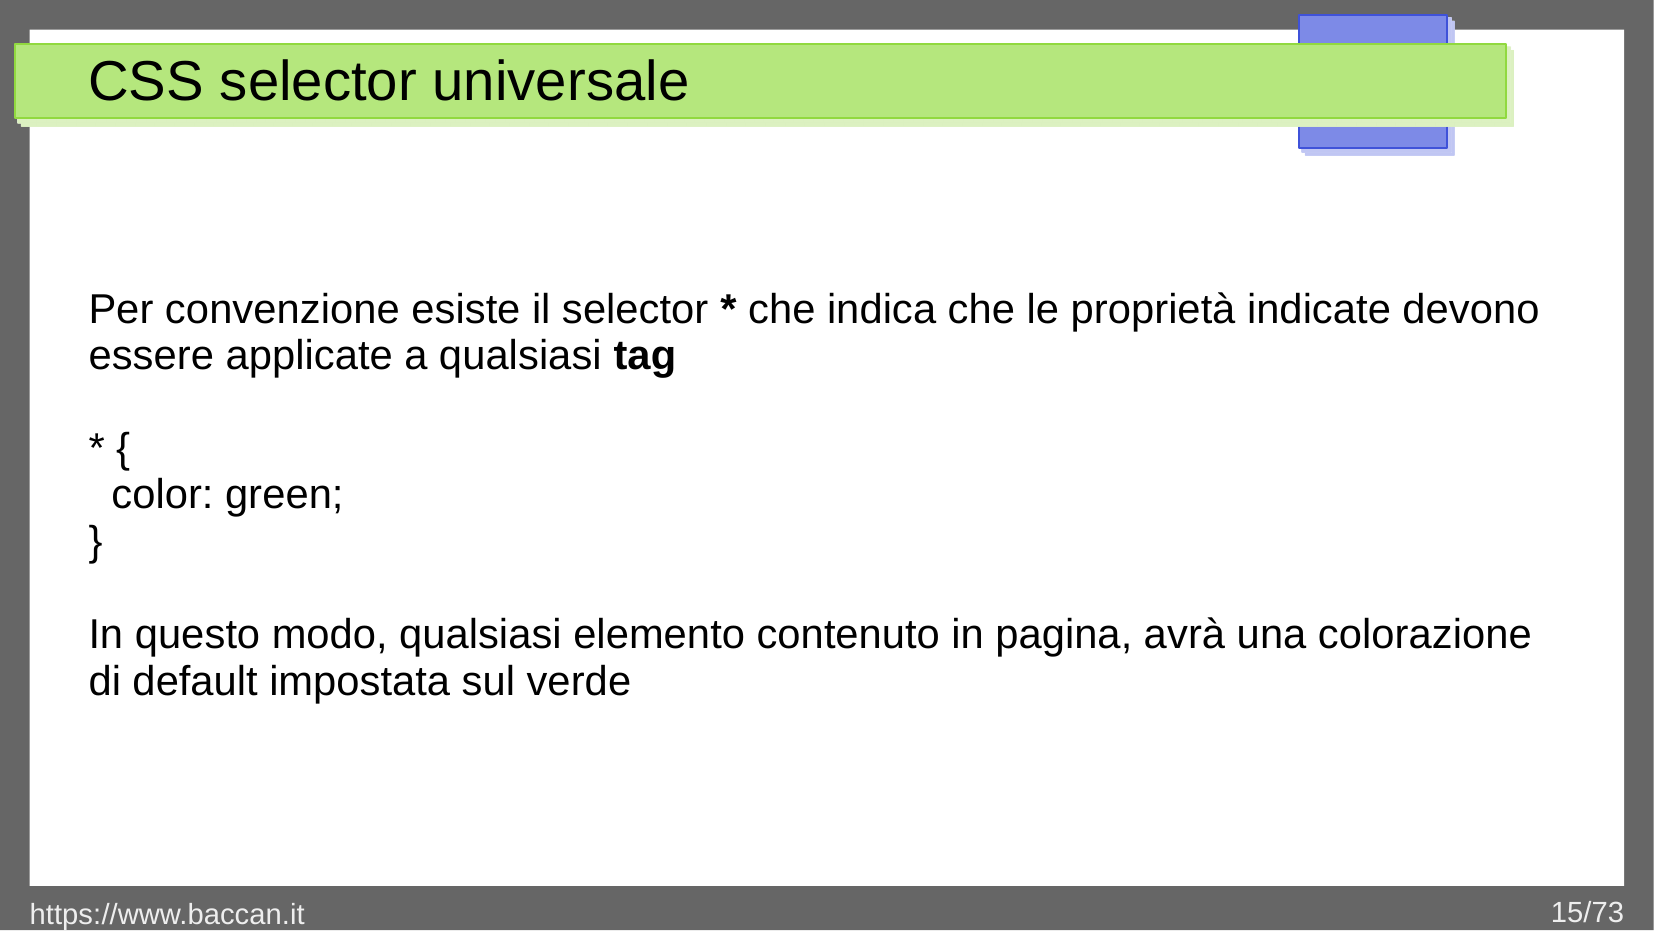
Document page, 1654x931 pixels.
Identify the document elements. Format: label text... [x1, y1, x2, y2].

title CSS selector universale [88, 44, 1506, 119]
text_box Per convenzione esiste il selector * che indica che le proprietà indicate devono essere applicate a qualsiasi tag * { color: green; } In questo modo, qualsiasi elemento contenuto in pagina, avrà una colorazione di default impostata sul verde [88, 169, 1565, 820]
